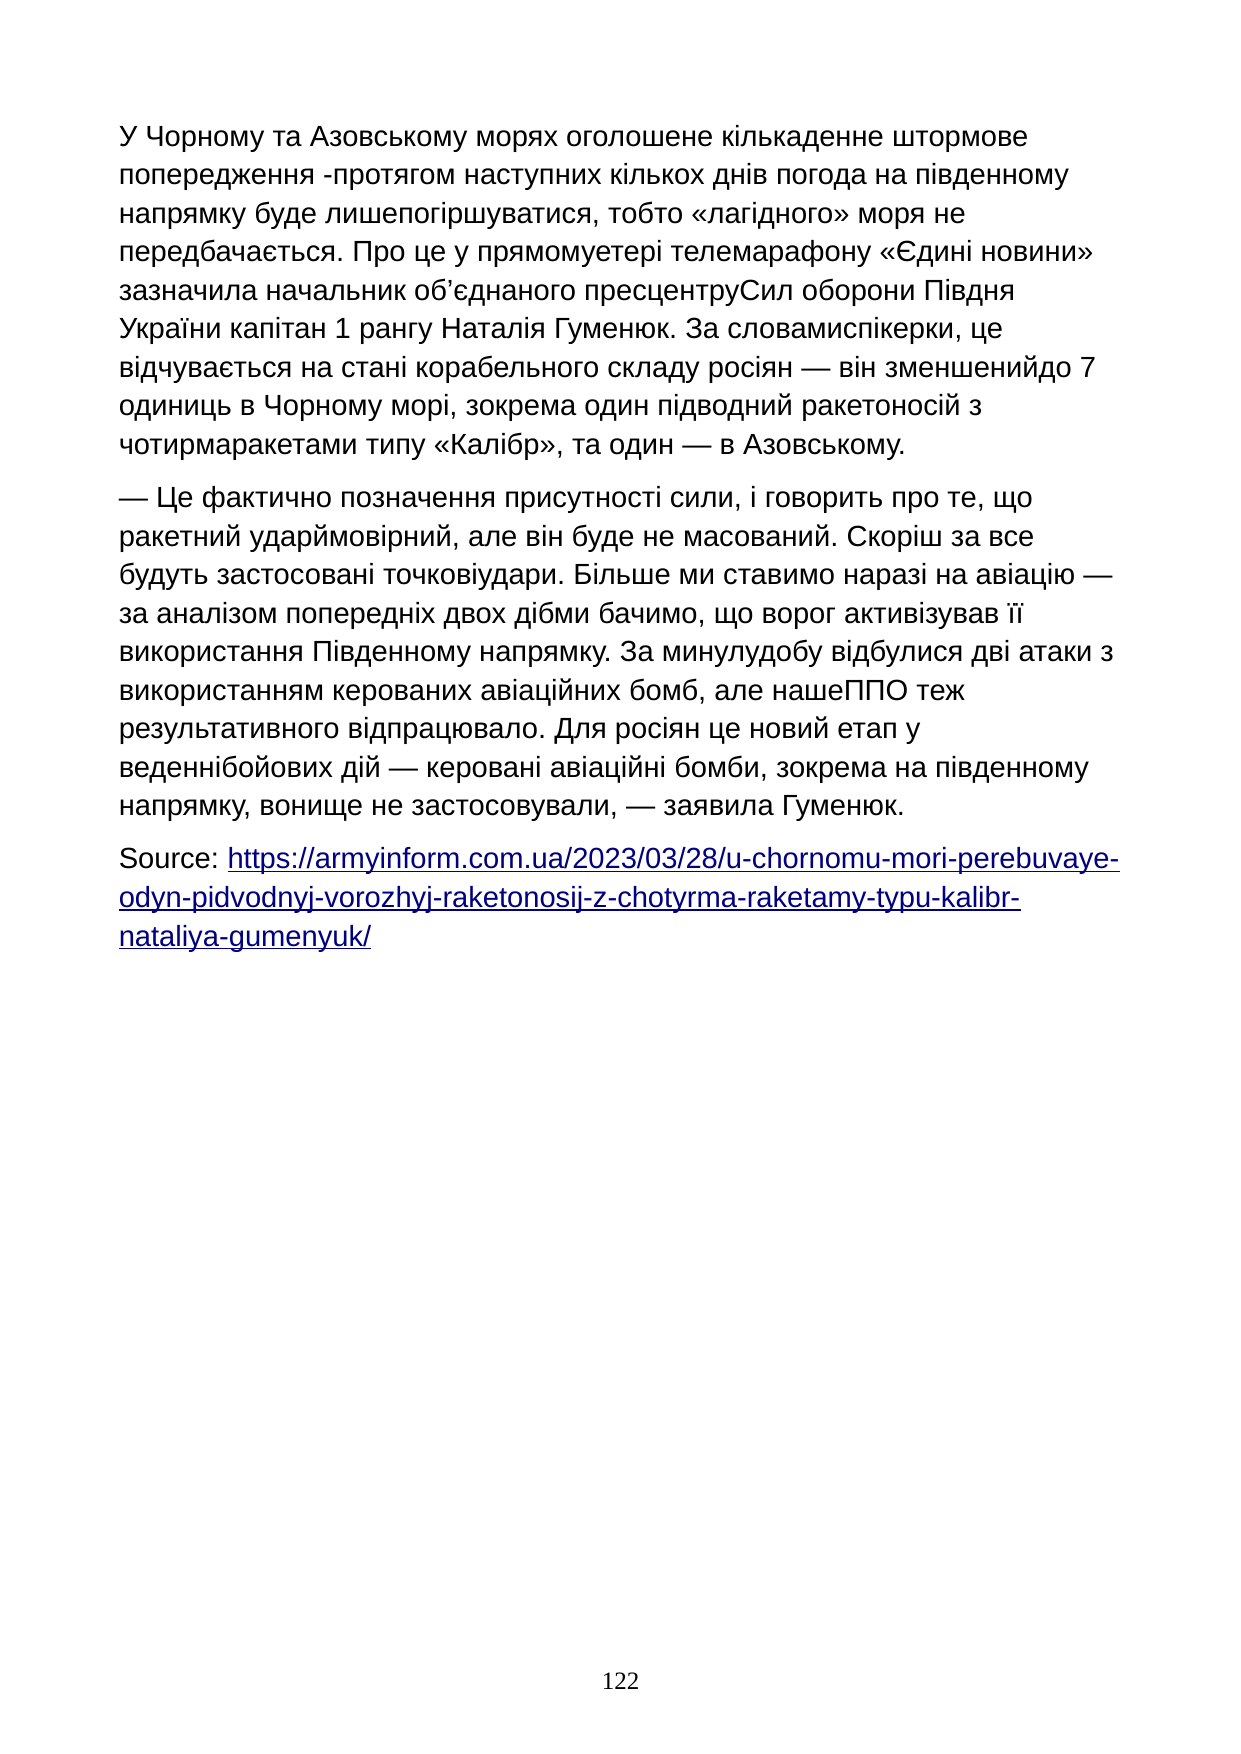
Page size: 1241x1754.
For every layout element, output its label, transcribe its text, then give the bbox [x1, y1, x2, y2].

text — Це фактично позначення присутності сили, і говорить про те, що ракетний ударймовірний, але він буде не масований. Скоріш за все будуть застосовані точковіудари. Більше ми ставимо наразі на авіацію — за аналізом попередніх двох дібми бачимо, що ворог активізував її використання Південному напрямку. За минулудобу відбулися дві атаки з використанням керованих авіаційних бомб, але нашеППО теж результативного відпрацювало. Для росіян це новий етап у веденнібойових дій — керовані авіаційні бомби, зокрема на південному напрямку, вонище не застосовували, — заявила Гуменюк. [118, 480, 1122, 822]
text У Чорному та Азовському морях оголошене кількаденне штормове попередження -протягом наступних кількох днів погода на південному напрямку буде лишепогіршуватися, тобто «лагідного» моря не передбачається. Про це у прямомуетері телемарафону «Єдині новини» зазначила начальник об’єднаного пресцентруСил оборони Півдня України капітан 1 рангу Наталія Гуменюк. За словамиспікерки, це відчувається на стані корабельного складу росіян — він зменшенийдо 7 одиниць в Чорному морі, зокрема один підводний ракетоносій з чотирмаракетами типу «Калібр», та один — в Азовському. [118, 118, 1122, 460]
text Source: https://armyinform.com.ua/2023/03/28/u-chornomu-mori-perebuvaye-odyn-pidvodnyj-vorozhyj-raketonosij-z-chotyrma-raketamy-typu-kalibr-nataliya-gumenyuk/ [118, 841, 1122, 952]
